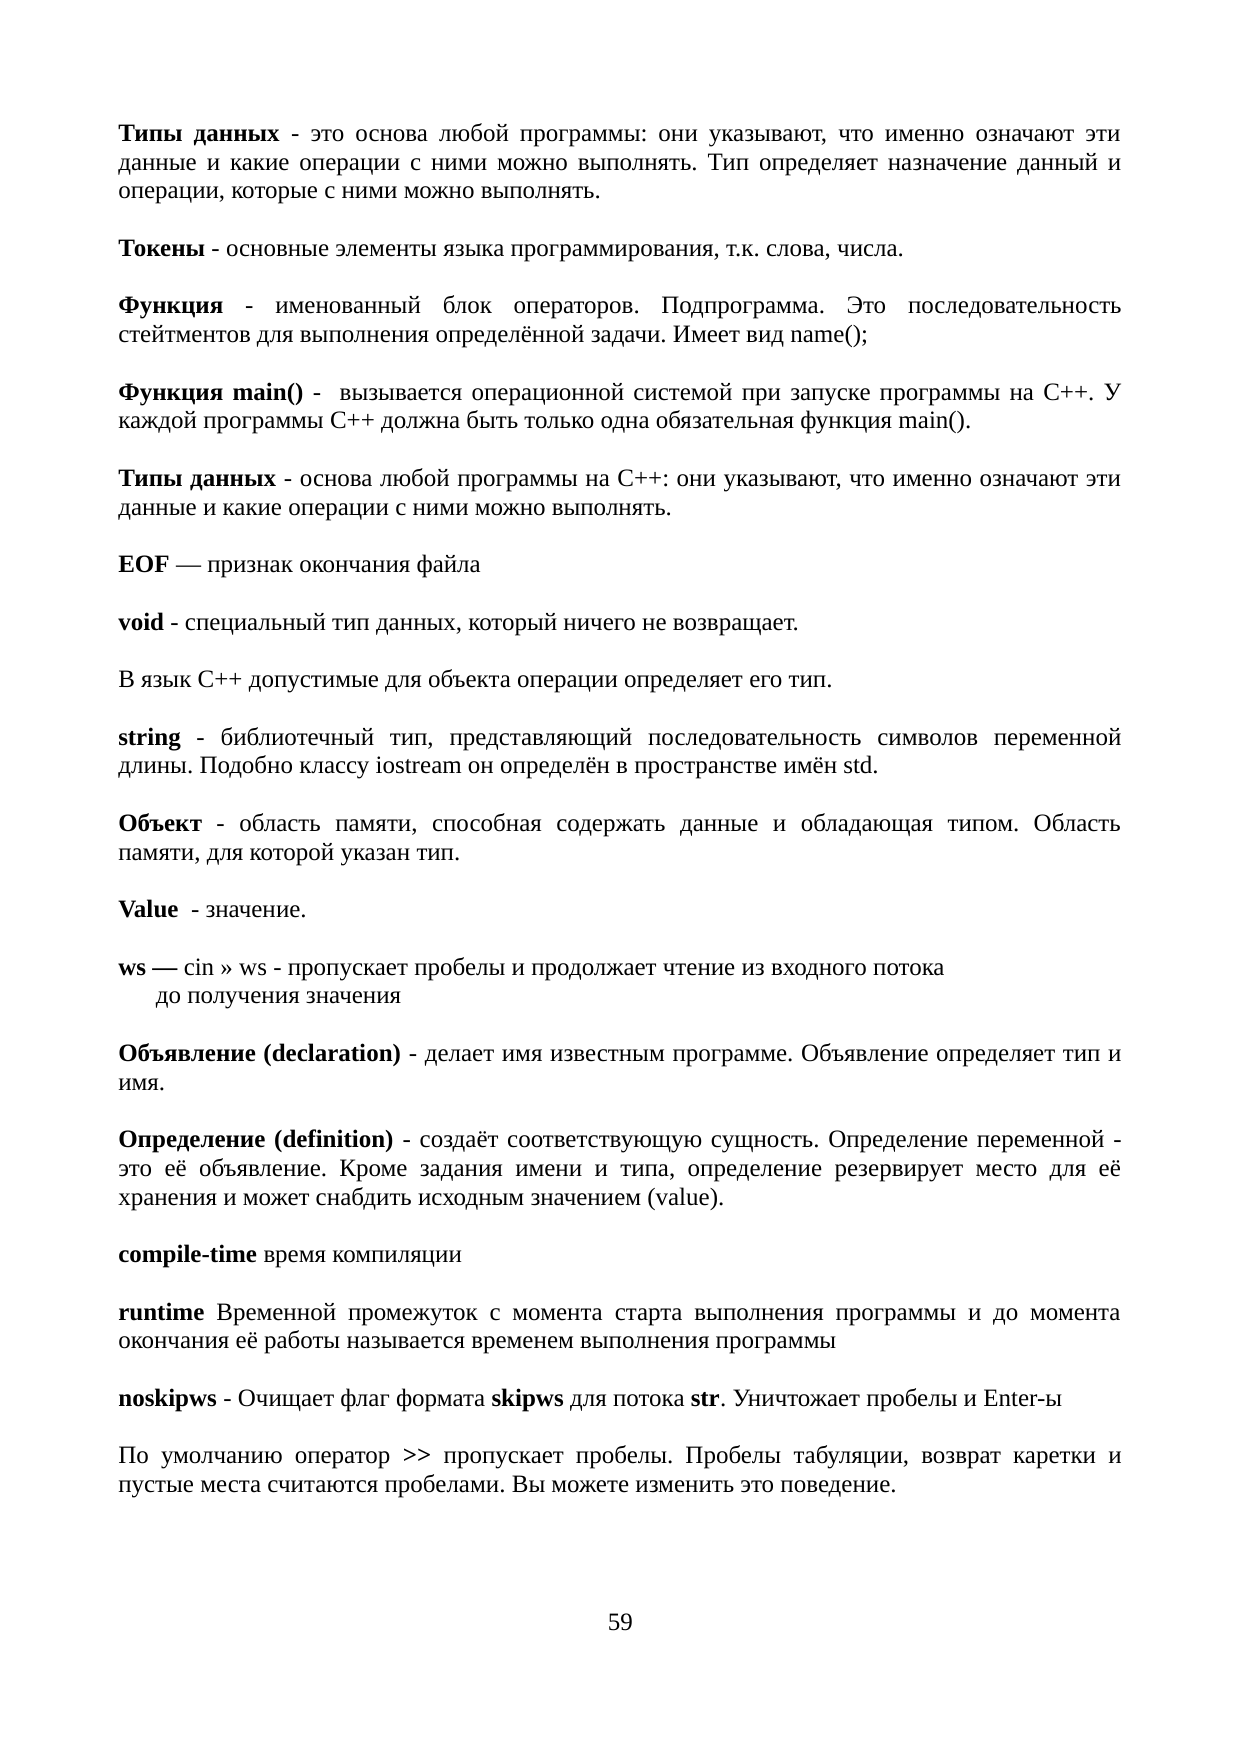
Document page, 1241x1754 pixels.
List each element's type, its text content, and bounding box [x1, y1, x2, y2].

text noskipws - Очищает флаг формата skipws для потока str. Уничтожает пробелы и Enter-ы [118, 1383, 1122, 1412]
text В язык C++ допустимые для объекта операции определяет его тип. [118, 664, 1122, 693]
text string - библиотечный тип, представляющий последовательность символов переменной длины. Подобно классу iostream он определён в пространстве имён std. [118, 722, 1122, 779]
text compile-time время компиляции [118, 1239, 1122, 1268]
text Определение (definition) - создаёт соответствующую сущность. Определение переменной - это её объявление. Кроме задания имени и типа, определение резервирует место для её хранения и может снабдить исходным значением (value). [118, 1124, 1122, 1211]
text Функция - именованный блок операторов. Подпрограмма. Это последовательность стейтментов для выполнения определённой задачи. Имеет вид name(); [118, 291, 1122, 348]
text Токены - основные элементы языка программирования, т.к. слова, числа. [118, 233, 1122, 262]
text до получения значения [118, 981, 1122, 1009]
text Типы данных - это основа любой программы: они указывают, что именно означают эти данные и какие операции с ними можно выполнять. Тип определяет назначение данный и операции, которые с ними можно выполнять. [118, 118, 1122, 204]
text runtime Временной промежуток с момента старта выполнения программы и до момента окончания её работы называется временем выполнения программы [118, 1297, 1122, 1354]
text EOF — признак окончания файла [118, 549, 1122, 578]
text Объект - область памяти, способная содержать данные и обладающая типом. Область памяти, для которой указан тип. [118, 808, 1122, 866]
text ws — cin » ws - пропускает пробелы и продолжает чтение из входного потока [118, 952, 1122, 981]
text Типы данных - основа любой программы на C++: они указывают, что именно означают эти данные и какие операции с ними можно выполнять. [118, 463, 1122, 521]
text Value - значение. [118, 894, 1122, 923]
text void - специальный тип данных, который ничего не возвращает. [118, 607, 1122, 636]
text Объявление (declaration) - делает имя известным программе. Объявление определяет тип и имя. [118, 1038, 1122, 1096]
text По умолчанию оператор >> пропускает пробелы. Пробелы табуляции, возврат каретки и пустые места считаются пробелами. Вы можете изменить это поведение. [118, 1441, 1122, 1498]
text Функция main() - вызывается операционной системой при запуске программы на C++. У каждой программы C++ должна быть только одна обязательная функция main(). [118, 377, 1122, 434]
